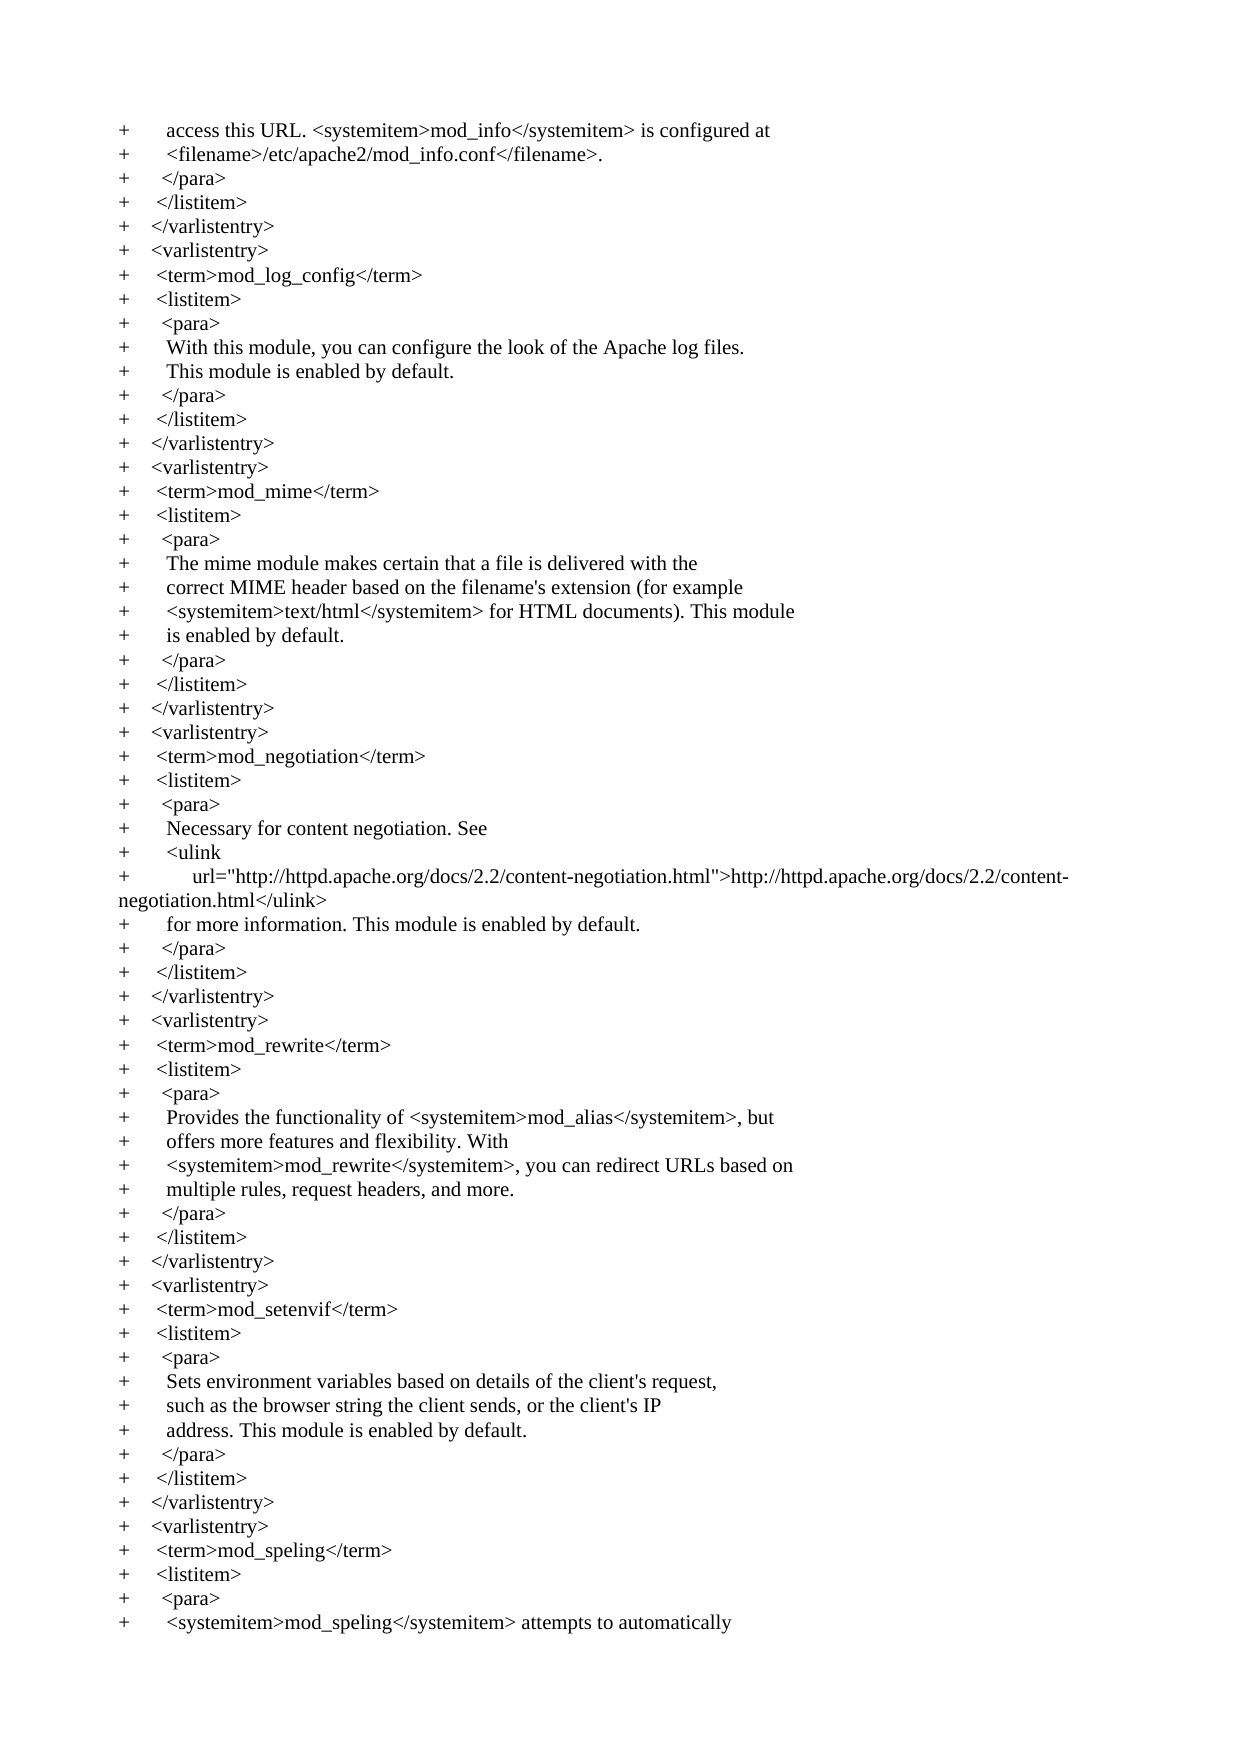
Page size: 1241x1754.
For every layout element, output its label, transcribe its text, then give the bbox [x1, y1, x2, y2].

text + <systemitem>mod_speling</systemitem> attempts to automatically [118, 1610, 1122, 1634]
text + <varlistentry> [118, 720, 1122, 744]
text + </varlistentry> [118, 696, 1122, 720]
text + With this module, you can configure the look of the Apache log files. [118, 335, 1122, 359]
text + <varlistentry> [118, 1008, 1122, 1032]
text + </varlistentry> [118, 1490, 1122, 1514]
text + <para> [118, 792, 1122, 816]
text + </para> [118, 383, 1122, 407]
text + </listitem> [118, 672, 1122, 696]
text + <listitem> [118, 1057, 1122, 1081]
text + </listitem> [118, 1466, 1122, 1490]
text + such as the browser string the client sends, or the client's IP [118, 1393, 1122, 1417]
text + <term>mod_negotiation</term> [118, 744, 1122, 768]
text + </listitem> [118, 1225, 1122, 1249]
text + <varlistentry> [118, 1273, 1122, 1297]
text + address. This module is enabled by default. [118, 1417, 1122, 1442]
text + </para> [118, 1442, 1122, 1466]
text + <term>mod_setenvif</term> [118, 1297, 1122, 1321]
text + <para> [118, 527, 1122, 551]
text + <listitem> [118, 1321, 1122, 1345]
text + </listitem> [118, 407, 1122, 431]
text + </para> [118, 166, 1122, 190]
text + <systemitem>text/html</systemitem> for HTML documents). This module [118, 599, 1122, 623]
text + <para> [118, 1345, 1122, 1369]
text + url="http://httpd.apache.org/docs/2.2/content-negotiation.html">http://httpd.apache.org/docs/2.2/content-negotiation.html</ulink> [118, 864, 1122, 912]
text + multiple rules, request headers, and more. [118, 1177, 1122, 1201]
text + </varlistentry> [118, 431, 1122, 455]
text + <listitem> [118, 768, 1122, 792]
text + <listitem> [118, 503, 1122, 527]
text + Sets environment variables based on details of the client's request, [118, 1369, 1122, 1393]
text + <para> [118, 1586, 1122, 1610]
text + <term>mod_log_config</term> [118, 262, 1122, 287]
text + </listitem> [118, 190, 1122, 214]
text + </para> [118, 936, 1122, 960]
text + for more information. This module is enabled by default. [118, 912, 1122, 936]
text + </varlistentry> [118, 1249, 1122, 1273]
text + </para> [118, 1201, 1122, 1225]
text + <systemitem>mod_rewrite</systemitem>, you can redirect URLs based on [118, 1153, 1122, 1177]
text + <para> [118, 311, 1122, 335]
text + <para> [118, 1081, 1122, 1105]
text + <term>mod_speling</term> [118, 1538, 1122, 1562]
text + This module is enabled by default. [118, 359, 1122, 383]
text + <ulink [118, 840, 1122, 864]
text + correct MIME header based on the filename's extension (for example [118, 575, 1122, 599]
text + <varlistentry> [118, 455, 1122, 479]
text + Provides the functionality of <systemitem>mod_alias</systemitem>, but [118, 1105, 1122, 1129]
text + <varlistentry> [118, 238, 1122, 262]
text + <term>mod_rewrite</term> [118, 1032, 1122, 1057]
text + <varlistentry> [118, 1514, 1122, 1538]
text + </para> [118, 647, 1122, 672]
text + access this URL. <systemitem>mod_info</systemitem> is configured at [118, 118, 1122, 142]
text + <term>mod_mime</term> [118, 479, 1122, 503]
text + <listitem> [118, 1562, 1122, 1586]
text + <listitem> [118, 287, 1122, 311]
text + </listitem> [118, 960, 1122, 984]
text + The mime module makes certain that a file is delivered with the [118, 551, 1122, 575]
text + </varlistentry> [118, 214, 1122, 238]
text + is enabled by default. [118, 623, 1122, 647]
text + offers more features and flexibility. With [118, 1129, 1122, 1153]
text + <filename>/etc/apache2/mod_info.conf</filename>. [118, 142, 1122, 166]
text + </varlistentry> [118, 984, 1122, 1008]
text + Necessary for content negotiation. See [118, 816, 1122, 840]
